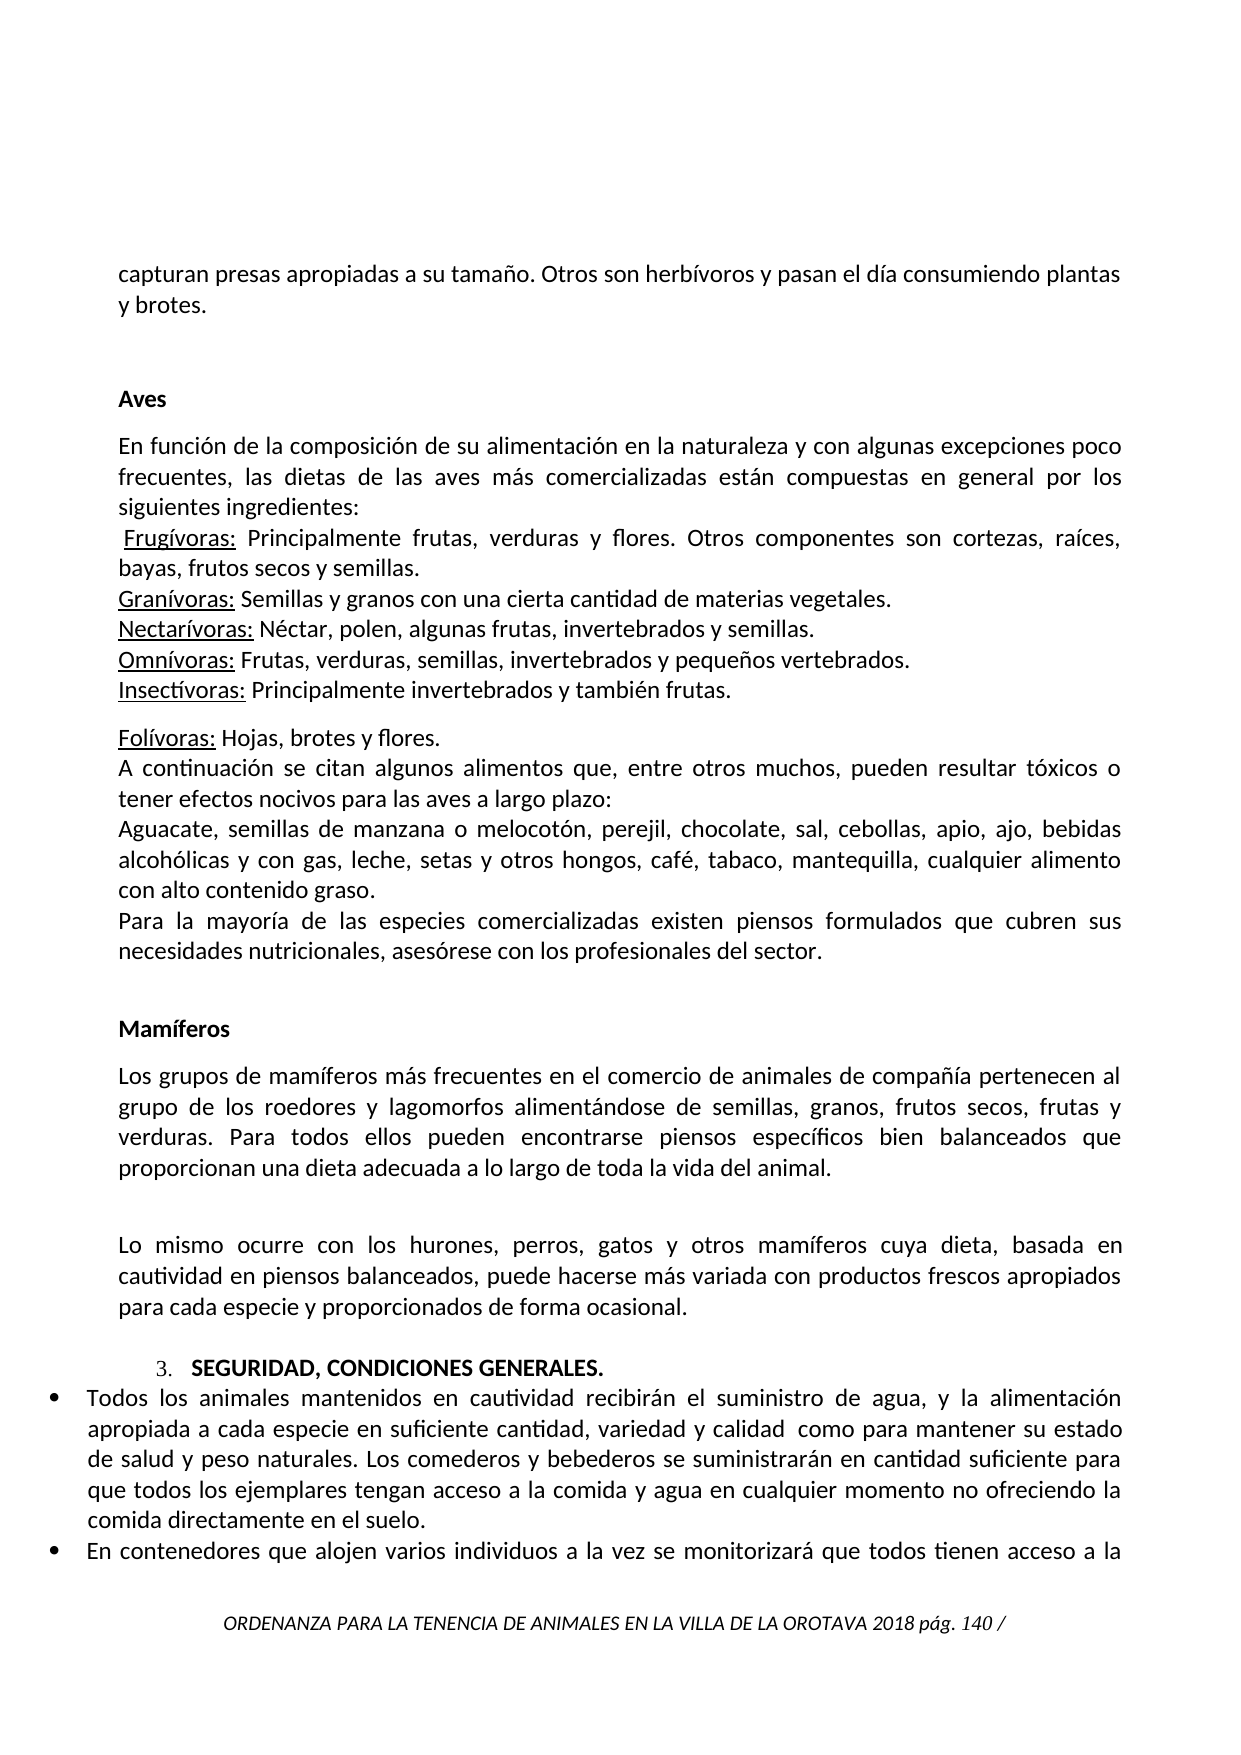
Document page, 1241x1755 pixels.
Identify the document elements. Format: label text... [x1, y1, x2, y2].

text En función de la composición de su alimentación en la naturaleza y con algunas excepciones poco frecuentes, las dietas de las aves más comercializadas están compuestas en general por los siguientes ingredientes: [118, 430, 1123, 522]
text Lo mismo ocurre con los hurones, perros, gatos y otros mamíferos cuya dieta, basada en cautividad en piensos balanceados, puede hacerse más variada con productos frescos apropiados para cada especie y proporcionados de forma ocasional. [118, 1230, 1123, 1321]
subtitle  SEGURIDAD, CONDICIONES GENERALES. [156, 1352, 1149, 1382]
text Granívoras: Semillas y granos con una cierta cantidad de materias vegetales. Nectarívoras: Néctar, polen, algunas frutas, invertebrados y semillas. [118, 583, 913, 644]
text capturan presas apropiadas a su tamaño. Otros son herbívoros y pasan el día consumiendo plantas y brotes. [118, 258, 1122, 319]
text A continuación se citan algunos alimentos que, entre otros muchos, pueden resultar tóxicos o tener efectos nocivos para las aves a largo plazo: [118, 752, 1122, 813]
list Todos los animales mantenidos en cautividad recibirán el suministro de agua, y la alimentación apropiada a cada especie en suficiente cantidad, variedad y calidad como para mantener su estado de salud y peso naturales. Los comederos y bebederos se suministrarán en cantidad suficiente para que todos los ejemplares tengan acceso a la comida y agua en cualquier momento no ofreciendo la comida directamente en el suelo. [50, 1382, 1123, 1535]
text Frugívoras: Principalmente frutas, verduras y flores. Otros componentes son cortezas, raíces, bayas, frutos secos y semillas. [118, 522, 1122, 583]
text Aguacate, semillas de manzana o melocotón, perejil, chocolate, sal, cebollas, apio, ajo, bebidas alcohólicas y con gas, leche, setas y otros hongos, café, tabaco, mantequilla, cualquier alimento con alto contenido graso. [118, 813, 1123, 905]
text Omnívoras: Frutas, verduras, semillas, invertebrados y pequeños vertebrados. Insectívoras: Principalmente invertebrados y también frutas. [118, 644, 1026, 705]
list En contenedores que alojen varios individuos a la vez se monitorizará que todos tienen acceso a la [50, 1535, 1123, 1565]
text Los grupos de mamíferos más frecuentes en el comercio de animales de compañía pertenecen al grupo de los roedores y lagomorfos alimentándose de semillas, granos, frutos secos, frutas y verduras. Para todos ellos pueden encontrarse piensos específicos bien balanceados que proporcionan una dieta adecuada a lo largo de toda la vida del animal. [118, 1060, 1123, 1182]
subtitle Aves [118, 383, 1149, 414]
text Para la mayoría de las especies comercializadas existen piensos formulados que cubren sus necesidades nutricionales, asesórese con los profesionales del sector. [118, 905, 1123, 966]
text Folívoras: Hojas, brotes y flores. [118, 722, 1149, 752]
subtitle Mamíferos [118, 1013, 1149, 1044]
